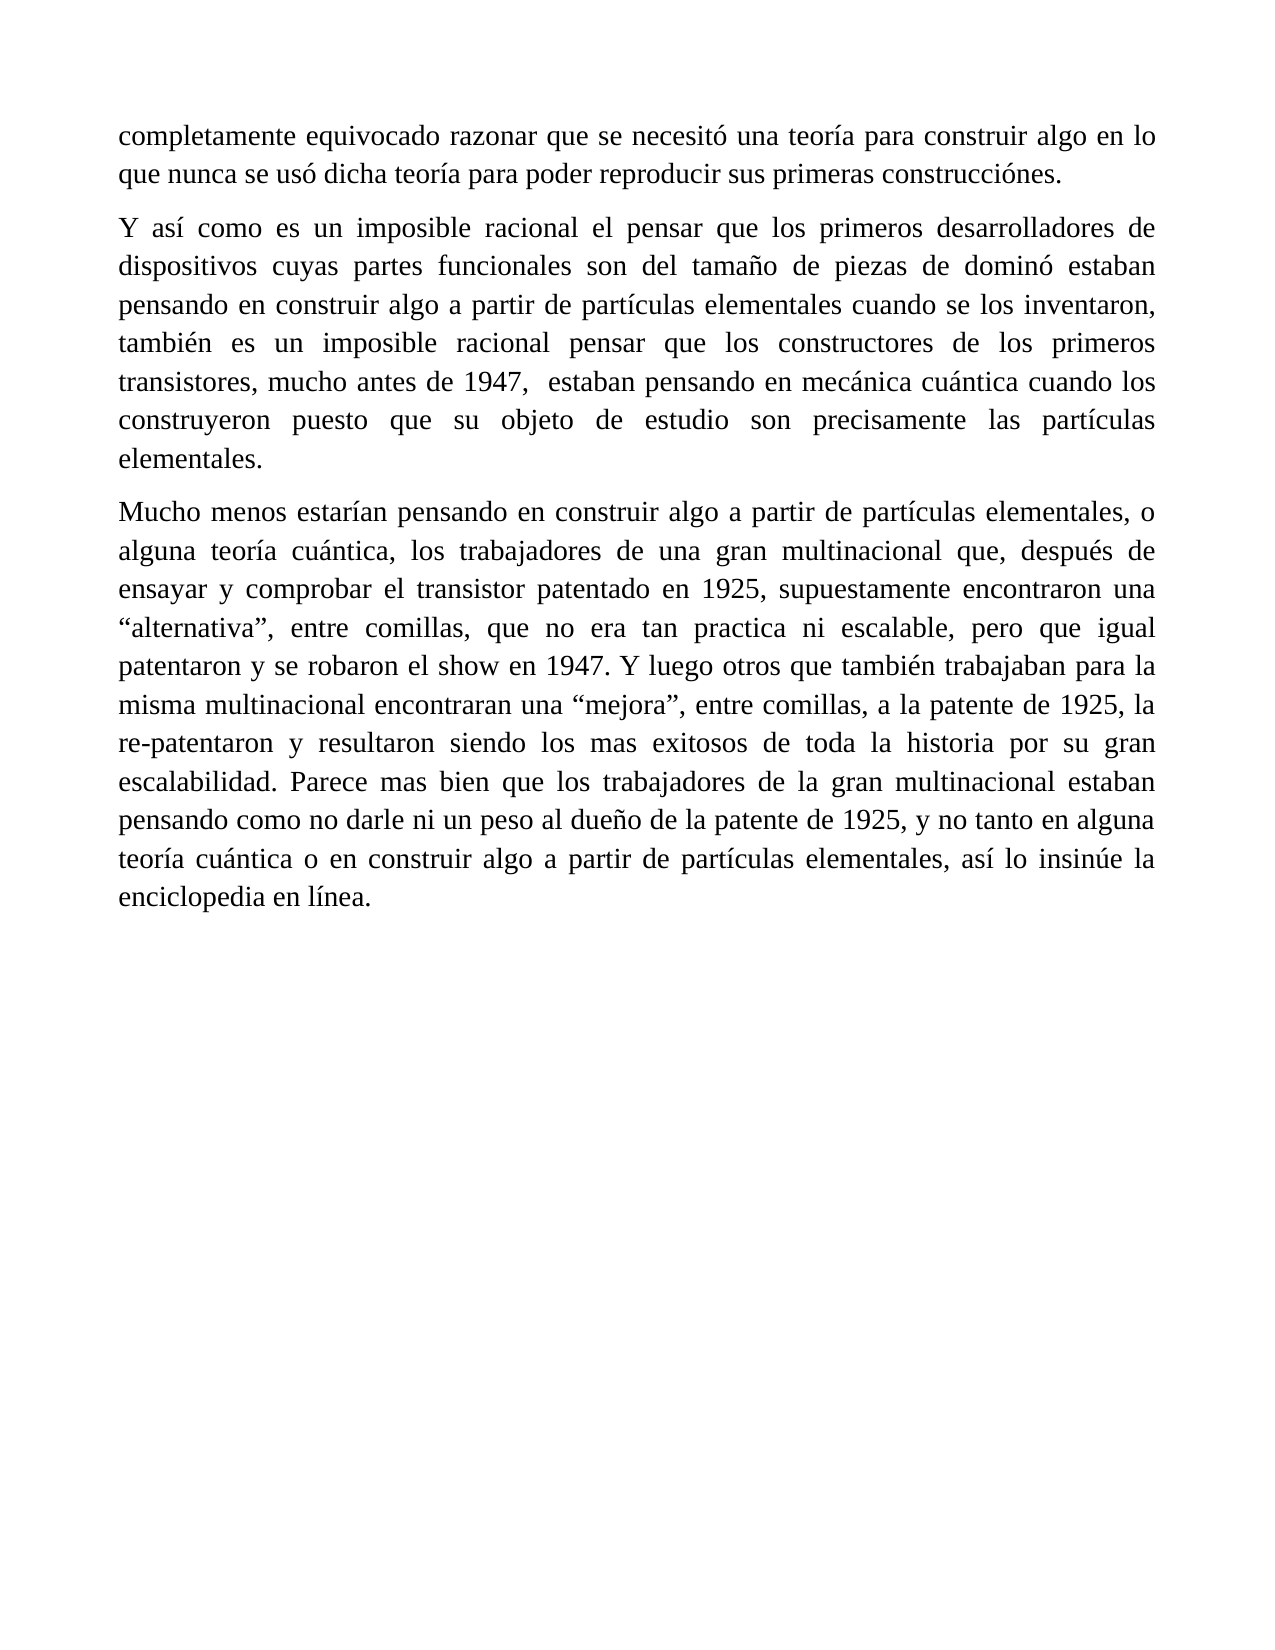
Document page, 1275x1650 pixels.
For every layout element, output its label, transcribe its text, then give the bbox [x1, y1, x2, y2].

text completamente equivocado razonar que se necesitó una teoría para construir algo en lo que nunca se usó dicha teoría para poder reproducir sus primeras construcciónes. [118, 118, 1157, 190]
text Y así como es un imposible racional el pensar que los primeros desarrolladores de dispositivos cuyas partes funcionales son del tamaño de piezas de dominó estaban pensando en construir algo a partir de partículas elementales cuando se los inventaron, también es un imposible racional pensar que los constructores de los primeros transistores, mucho antes de 1947, estaban pensando en mecánica cuántica cuando los construyeron puesto que su objeto de estudio son precisamente las partículas elementales. [118, 210, 1157, 474]
text Mucho menos estarían pensando en construir algo a partir de partículas elementales, o alguna teoría cuántica, los trabajadores de una gran multinacional que, después de ensayar y comprobar el transistor patentado en 1925, supuestamente encontraron una “alternativa”, entre comillas, que no era tan practica ni escalable, pero que igual patentaron y se robaron el show en 1947. Y luego otros que también trabajaban para la misma multinacional encontraran una “mejora”, entre comillas, a la patente de 1925, la re-patentaron y resultaron siendo los mas exitosos de toda la historia por su gran escalabilidad. Parece mas bien que los trabajadores de la gran multinacional estaban pensando como no darle ni un peso al dueño de la patente de 1925, y no tanto en alguna teoría cuántica o en construir algo a partir de partículas elementales, así lo insinúe la enciclopedia en línea. [118, 494, 1157, 913]
